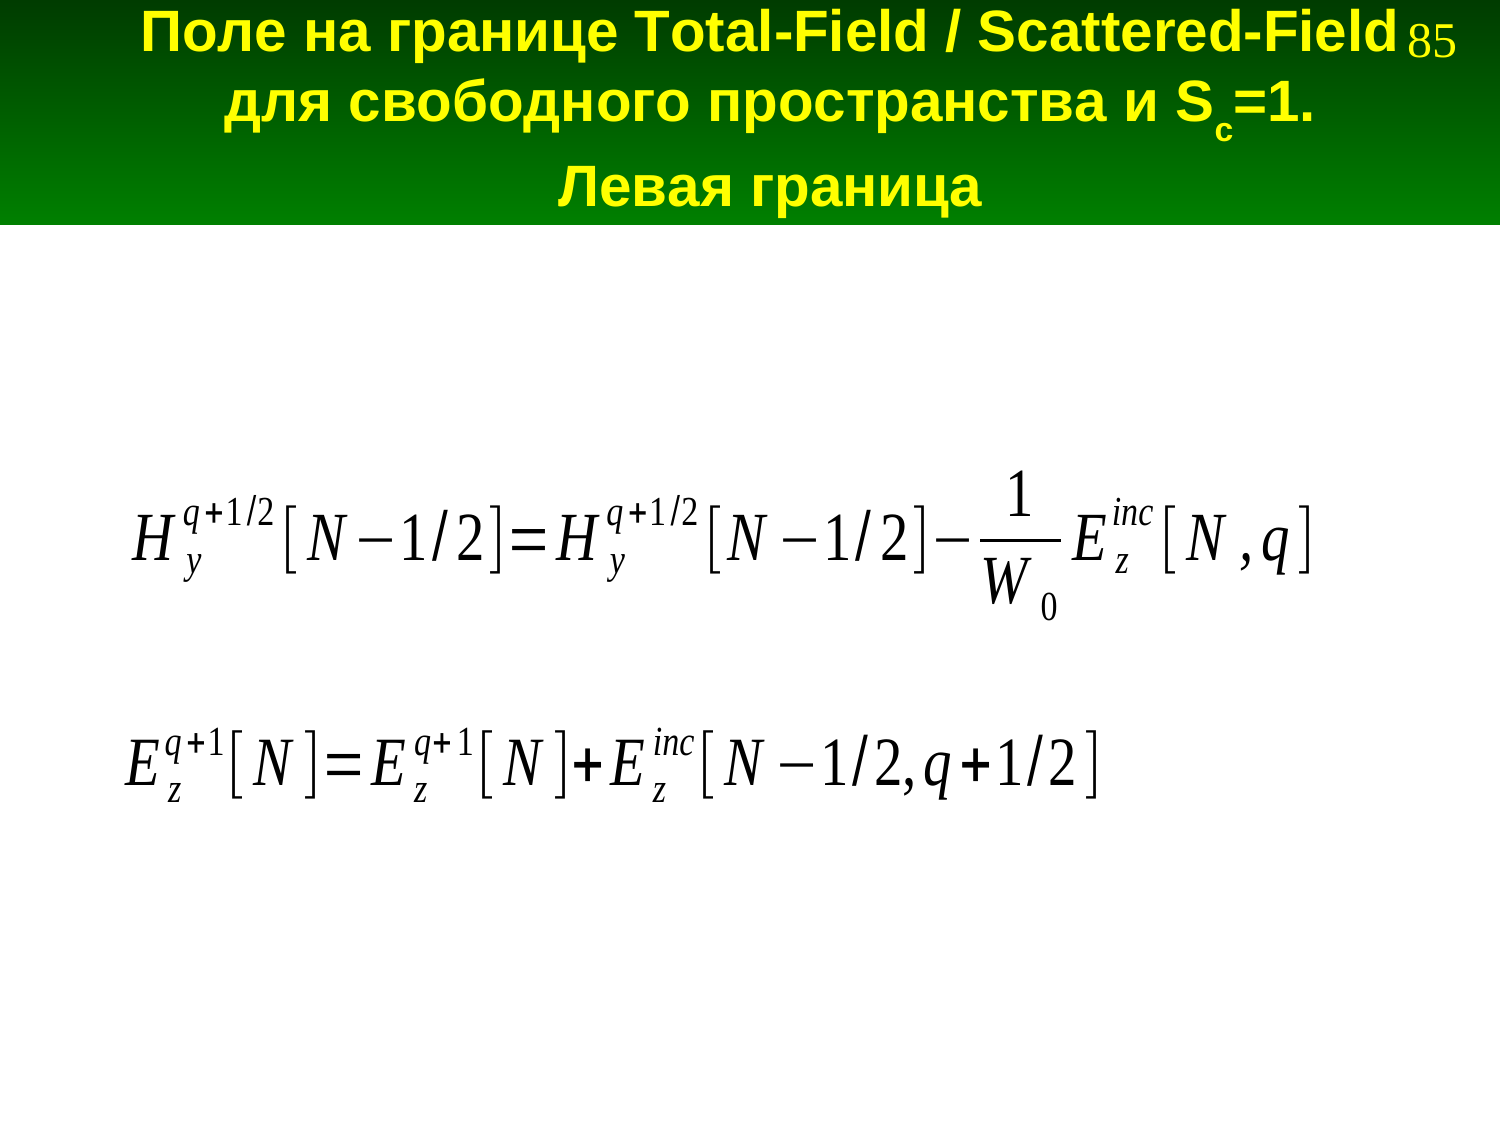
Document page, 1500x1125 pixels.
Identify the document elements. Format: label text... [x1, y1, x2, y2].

chart [107, 715, 1113, 813]
title Поле на границе Total-Field / Scattered-Field для свободного пространства и Sc=1. Левая граница [100, 0, 1441, 226]
chart [115, 456, 1327, 631]
